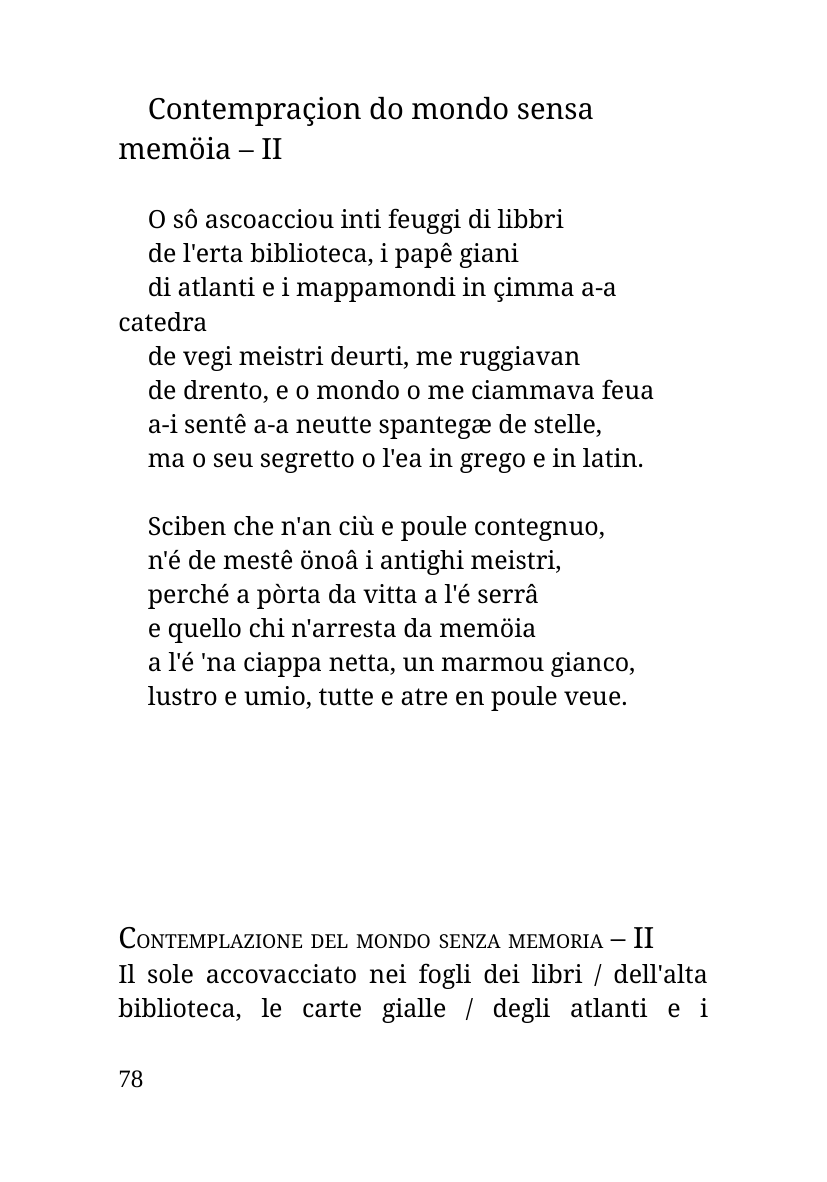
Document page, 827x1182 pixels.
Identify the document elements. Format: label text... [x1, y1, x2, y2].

text Contempraçion do mondo sensa memöia – II [118, 88, 709, 168]
text de l'erta biblioteca, i papê giani [118, 236, 709, 270]
text Il sole accovacciato nei fogli dei libri / dell'alta biblioteca, le carte gialle / degli atlanti e i [118, 957, 709, 1025]
text de drento, e o mondo o me ciammava feua [118, 372, 709, 406]
text perché a pòrta da vitta a l'é serrâ [118, 577, 709, 611]
text Sciben che n'an ciù e poule contegnuo, [118, 508, 709, 543]
text de vegi meistri deurti, me ruggiavan [118, 338, 709, 372]
text e quello chi n'arresta da memöia [118, 611, 709, 645]
text a-i sentê a-a neutte spantegæ de stelle, [118, 406, 709, 440]
text ma o seu segretto o l'ea in grego e in latin. [118, 440, 709, 474]
text Contemplazione del mondo senza memoria – II [118, 917, 709, 957]
text a l'é 'na ciappa netta, un marmou gianco, [118, 645, 709, 679]
text n'é de mestê önoâ i antighi meistri, [118, 543, 709, 577]
text O sô ascoacciou inti feuggi di libbri [118, 202, 709, 236]
text di atlanti e i mappamondi in çimma a-a catedra [118, 270, 709, 338]
text lustro e umio, tutte e atre en poule veue. [118, 679, 709, 713]
